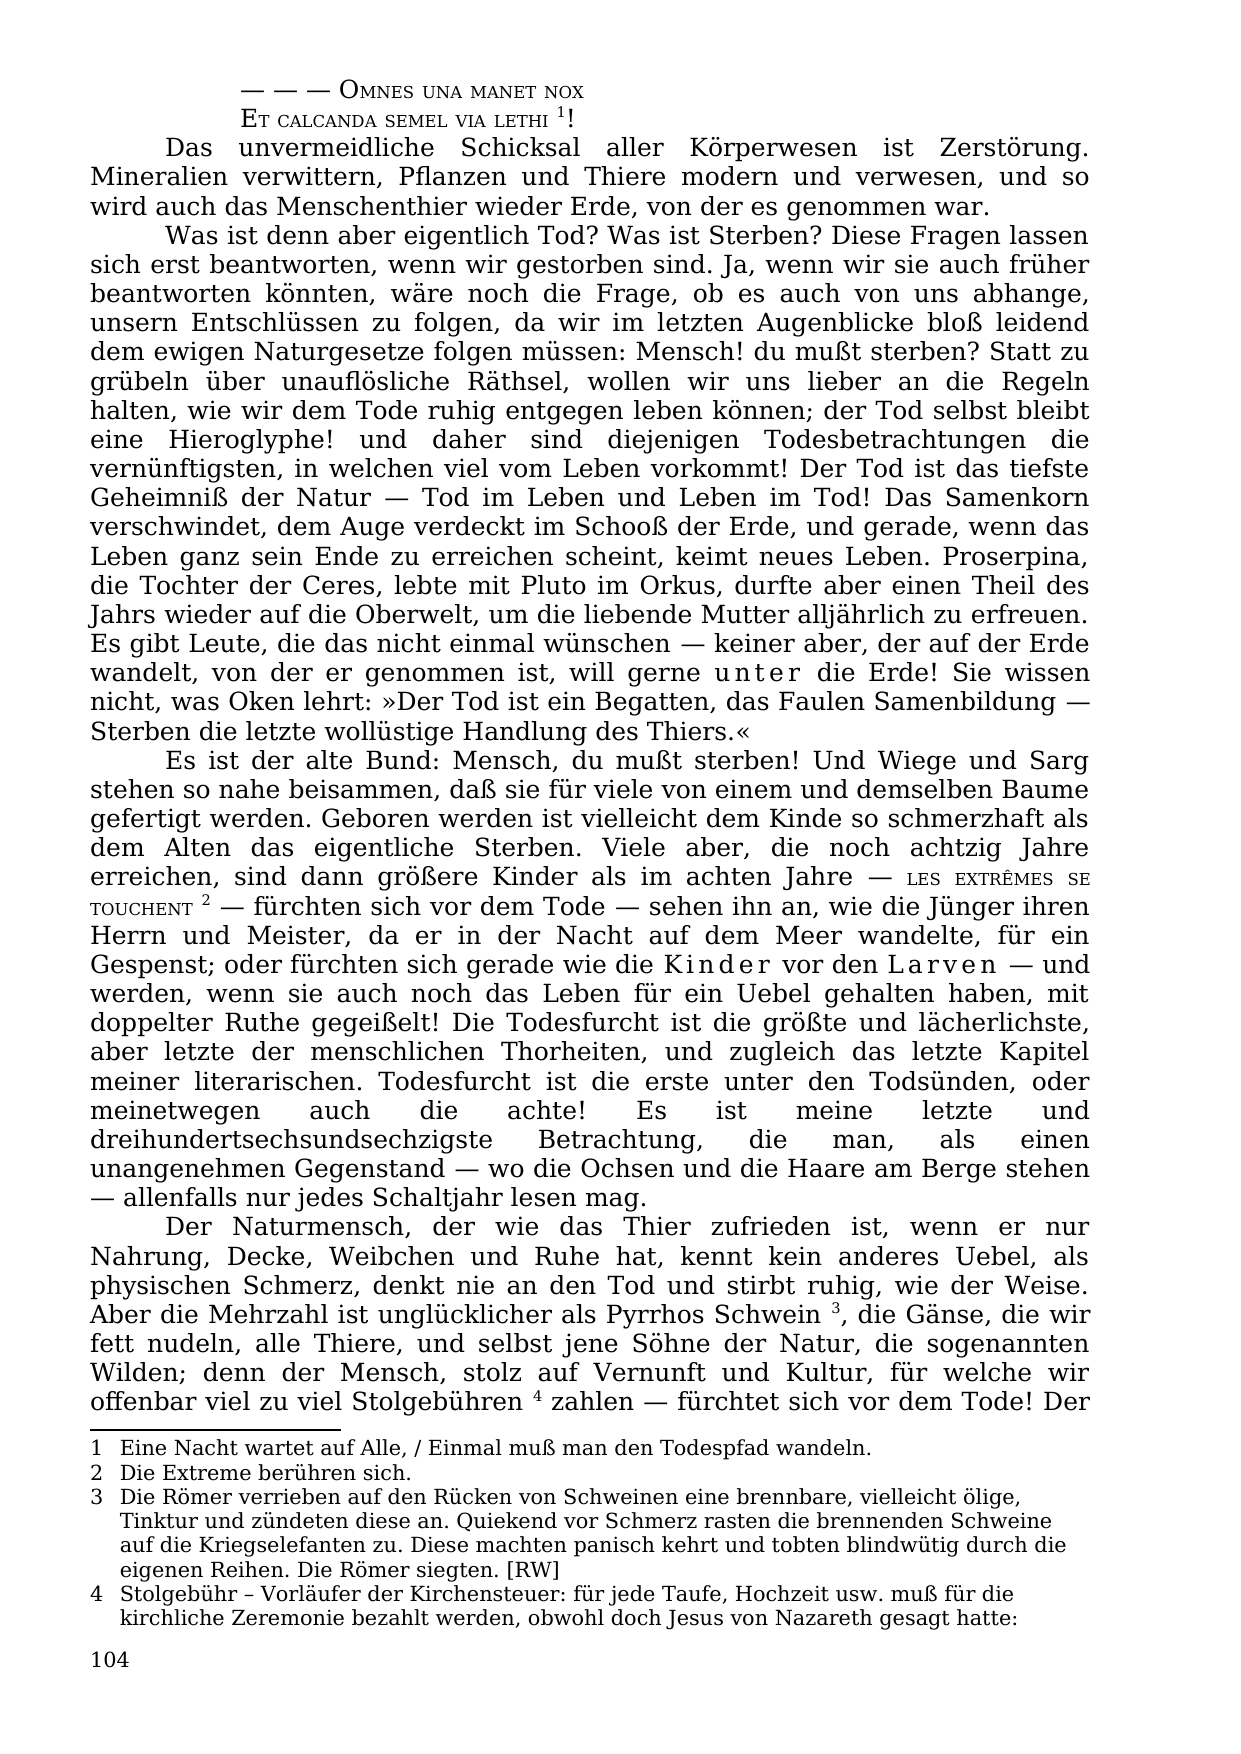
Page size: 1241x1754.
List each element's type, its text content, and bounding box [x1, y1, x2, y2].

text — — — Omnes una manet nox [240, 75, 1091, 104]
text Die Extreme berühren sich. [90, 1461, 1091, 1485]
text Was ist denn aber eigentlich Tod? Was ist Sterben? Diese Fragen lassen sich erst beantworten, wenn wir gestorben sind. Ja, wenn wir sie auch früher beantworten könnten, wäre noch die Frage, ob es auch von uns abhange, unsern Entschlüssen zu folgen, da wir im letzten Augenblicke bloß leidend dem ewigen Naturgesetze folgen müssen: Mensch! du mußt sterben? Statt zu grübeln über unauflösliche Räthsel, wollen wir uns lieber an die Regeln halten, wie wir dem Tode ruhig entgegen leben können; der Tod selbst bleibt eine Hieroglyphe! und daher sind diejenigen Todesbetrachtungen die vernünftigsten, in welchen viel vom Leben vorkommt! Der Tod ist das tiefste Geheimniß der Natur — Tod im Leben und Leben im Tod! Das Samenkorn verschwindet, dem Auge verdeckt im Schooß der Erde, und gerade, wenn das Leben ganz sein Ende zu erreichen scheint, keimt neues Leben. Proserpina, die Tochter der Ceres, lebte mit Pluto im Orkus, durfte aber einen Theil des Jahrs wieder auf die Oberwelt, um die liebende Mutter alljährlich zu erfreuen. Es gibt Leute, die das nicht einmal wünschen — keiner aber, der auf der Erde wandelt, von der er genommen ist, will gerne unter die Erde! Sie wissen nicht, was Oken lehrt: »Der Tod ist ein Begatten, das Faulen Samenbildung — Sterben die letzte wollüstige Handlung des Thiers.« [90, 221, 1091, 746]
text Stolgebühr – Vorläufer der Kirchensteuer: für jede Taufe, Hochzeit usw. muß für die kirchliche Zeremonie bezahlt werden, obwohl doch Jesus von Nazareth gesagt hatte: [90, 1582, 1091, 1631]
text Das unvermeidliche Schicksal aller Körperwesen ist Zerstörung. Mineralien verwittern, Pflanzen und Thiere modern und verwesen, und so wird auch das Menschenthier wieder Erde, von der es genommen war. [90, 133, 1091, 221]
text Eine Nacht wartet auf Alle, / Einmal muß man den Todespfad wandeln. [90, 1436, 1091, 1461]
text Die Römer verrieben auf den Rücken von Schweinen eine brennbare, vielleicht ölige, Tinktur und zündeten diese an. Quiekend vor Schmerz rasten die brennenden Schweine auf die Kriegselefanten zu. Diese machten panisch kehrt und tobten blindwütig durch die eigenen Reihen. Die Römer siegten. [RW] [90, 1485, 1091, 1582]
text Et calcanda semel via lethi ! [240, 104, 1091, 133]
text Es ist der alte Bund: Mensch, du mußt sterben! Und Wiege und Sarg stehen so nahe beisammen, daß sie für viele von einem und demselben Baume gefertigt werden. Geboren werden ist vielleicht dem Kinde so schmerzhaft als dem Alten das eigentliche Sterben. Viele aber, die noch achtzig Jahre erreichen, sind dann größere Kinder als im achten Jahre — les extrêmes se touchent — fürchten sich vor dem Tode — sehen ihn an, wie die Jünger ihren Herrn und Meister, da er in der Nacht auf dem Meer wandelte, für ein Gespenst; oder fürchten sich gerade wie die Kinder vor den Larven — und werden, wenn sie auch noch das Leben für ein Uebel gehalten haben, mit doppelter Ruthe gegeißelt! Die Todesfurcht ist die größte und lächerlichste, aber letzte der menschlichen Thorheiten, und zugleich das letzte Kapitel meiner literarischen. Todesfurcht ist die erste unter den Todsünden, oder meinetwegen auch die achte! Es ist meine letzte und dreihundertsechsundsechzigste Betrachtung, die man, als einen unangenehmen Gegenstand — wo die Ochsen und die Haare am Berge stehen — allenfalls nur jedes Schaltjahr lesen mag. [90, 746, 1091, 1212]
text Der Naturmensch, der wie das Thier zufrieden ist, wenn er nur Nahrung, Decke, Weibchen und Ruhe hat, kennt kein anderes Uebel, als physischen Schmerz, denkt nie an den Tod und stirbt ruhig, wie der Weise. Aber die Mehrzahl ist unglücklicher als Pyrrhos Schwein , die Gänse, die wir fett nudeln, alle Thiere, und selbst jene Söhne der Natur, die sogenannten Wilden; denn der Mensch, stolz auf Vernunft und Kultur, für welche wir offenbar viel zu viel Stolgebühren zahlen — fürchtet sich vor dem Tode! Der [90, 1212, 1091, 1417]
